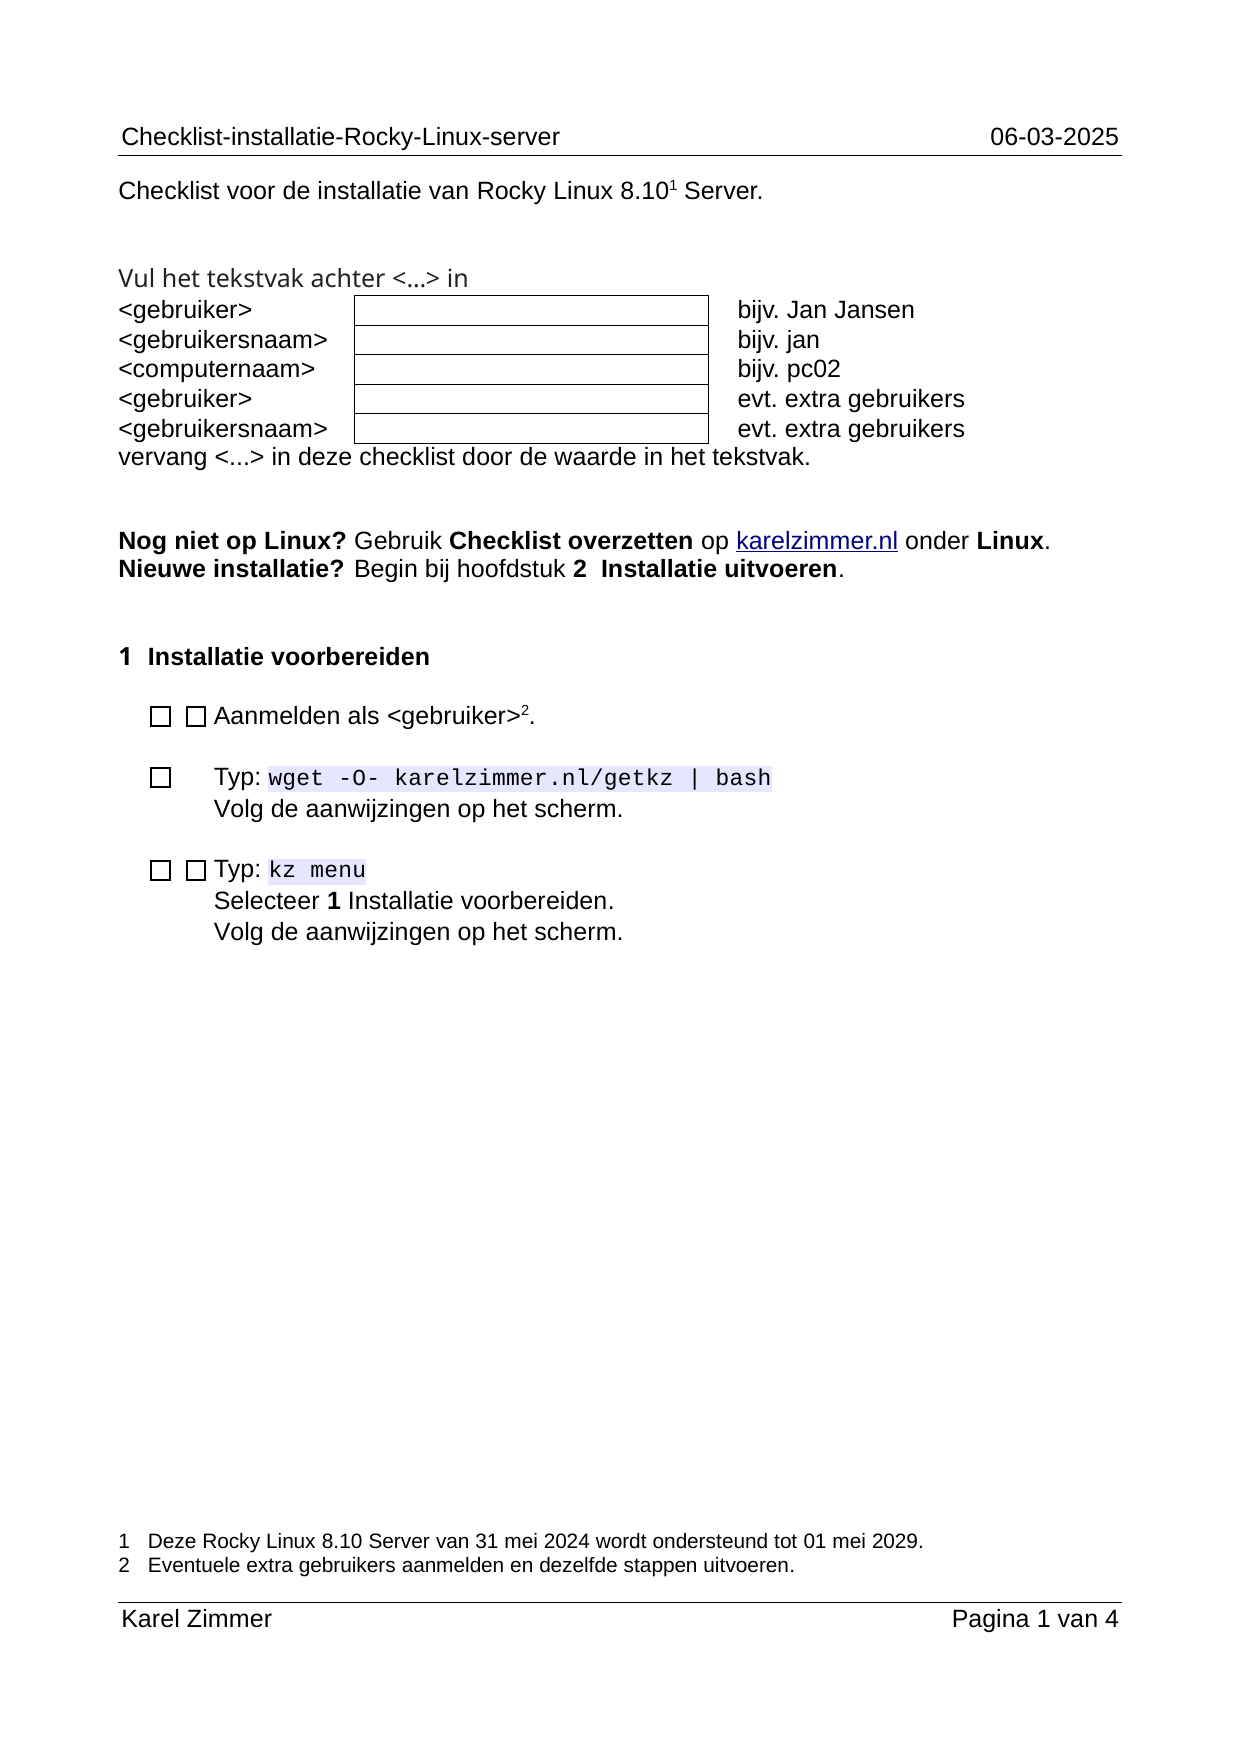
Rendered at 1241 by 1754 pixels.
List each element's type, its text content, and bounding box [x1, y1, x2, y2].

table_cell [142, 762, 177, 794]
table_header [118, 701, 142, 731]
text bijv. Jan Jansen [709, 295, 1122, 325]
table_cell Volg de aanwijzingen op het scherm. [213, 794, 1122, 824]
text bijv. jan [709, 325, 1122, 354]
text evt. extra gebruikers [709, 384, 1122, 413]
text <gebruiker> [118, 384, 354, 413]
table_cell [213, 824, 1122, 854]
table_cell [142, 916, 177, 947]
table_cell [177, 824, 213, 854]
text Checklist voor de installatie van Rocky Linux 8.10 Server. [118, 177, 1122, 205]
table_cell [142, 854, 177, 886]
table_cell [177, 762, 213, 794]
table_cell [118, 794, 142, 824]
table_cell [118, 886, 142, 916]
table_cell [118, 731, 142, 762]
table_cell [177, 916, 213, 947]
table_cell Volg de aanwijzingen op het scherm. [213, 916, 1122, 947]
text evt. extra gebruikers [709, 413, 1122, 443]
table_cell [177, 794, 213, 824]
text <gebruiker> [118, 295, 354, 325]
table_cell Selecteer 1 Installatie voorbereiden. [213, 886, 1122, 916]
table_cell [118, 762, 142, 794]
text Nieuwe installatie? Begin bij hoofdstuk 2 Installatie uitvoeren. [118, 555, 1122, 583]
table_cell [142, 824, 177, 854]
text <gebruikersnaam> [118, 325, 354, 354]
table_cell [177, 854, 213, 886]
text bijv. pc02 [709, 354, 1122, 384]
table_cell [142, 886, 177, 916]
text Nog niet op Linux? Gebruik Checklist overzetten op karelzimmer.nl onder Linux. [118, 527, 1122, 555]
table_header [177, 701, 213, 731]
table_cell [213, 731, 1122, 762]
table_cell [177, 731, 213, 762]
table_cell [142, 794, 177, 824]
list Installatie voorbereiden [118, 639, 1122, 673]
text Vul het tekstvak achter <...> in [118, 261, 1122, 295]
text Deze Rocky Linux 8.10 Server van 31 mei 2024 wordt ondersteund tot 01 mei 2029. [118, 1530, 1122, 1553]
table_cell [118, 824, 142, 854]
table_cell Typ: kz menu [213, 854, 1122, 886]
table_cell [142, 731, 177, 762]
table_cell Typ: wget -O- karelzimmer.nl/getkz | bash [213, 762, 1122, 794]
table_cell [118, 916, 142, 947]
text <gebruikersnaam> [118, 413, 354, 443]
text vervang <...> in deze checklist door de waarde in het tekstvak. [118, 443, 1122, 471]
table_header [142, 701, 177, 731]
table_cell [177, 886, 213, 916]
text <computernaam> [118, 354, 354, 384]
table_header Aanmelden als <gebruiker>. [213, 701, 1122, 731]
table_cell [118, 854, 142, 886]
